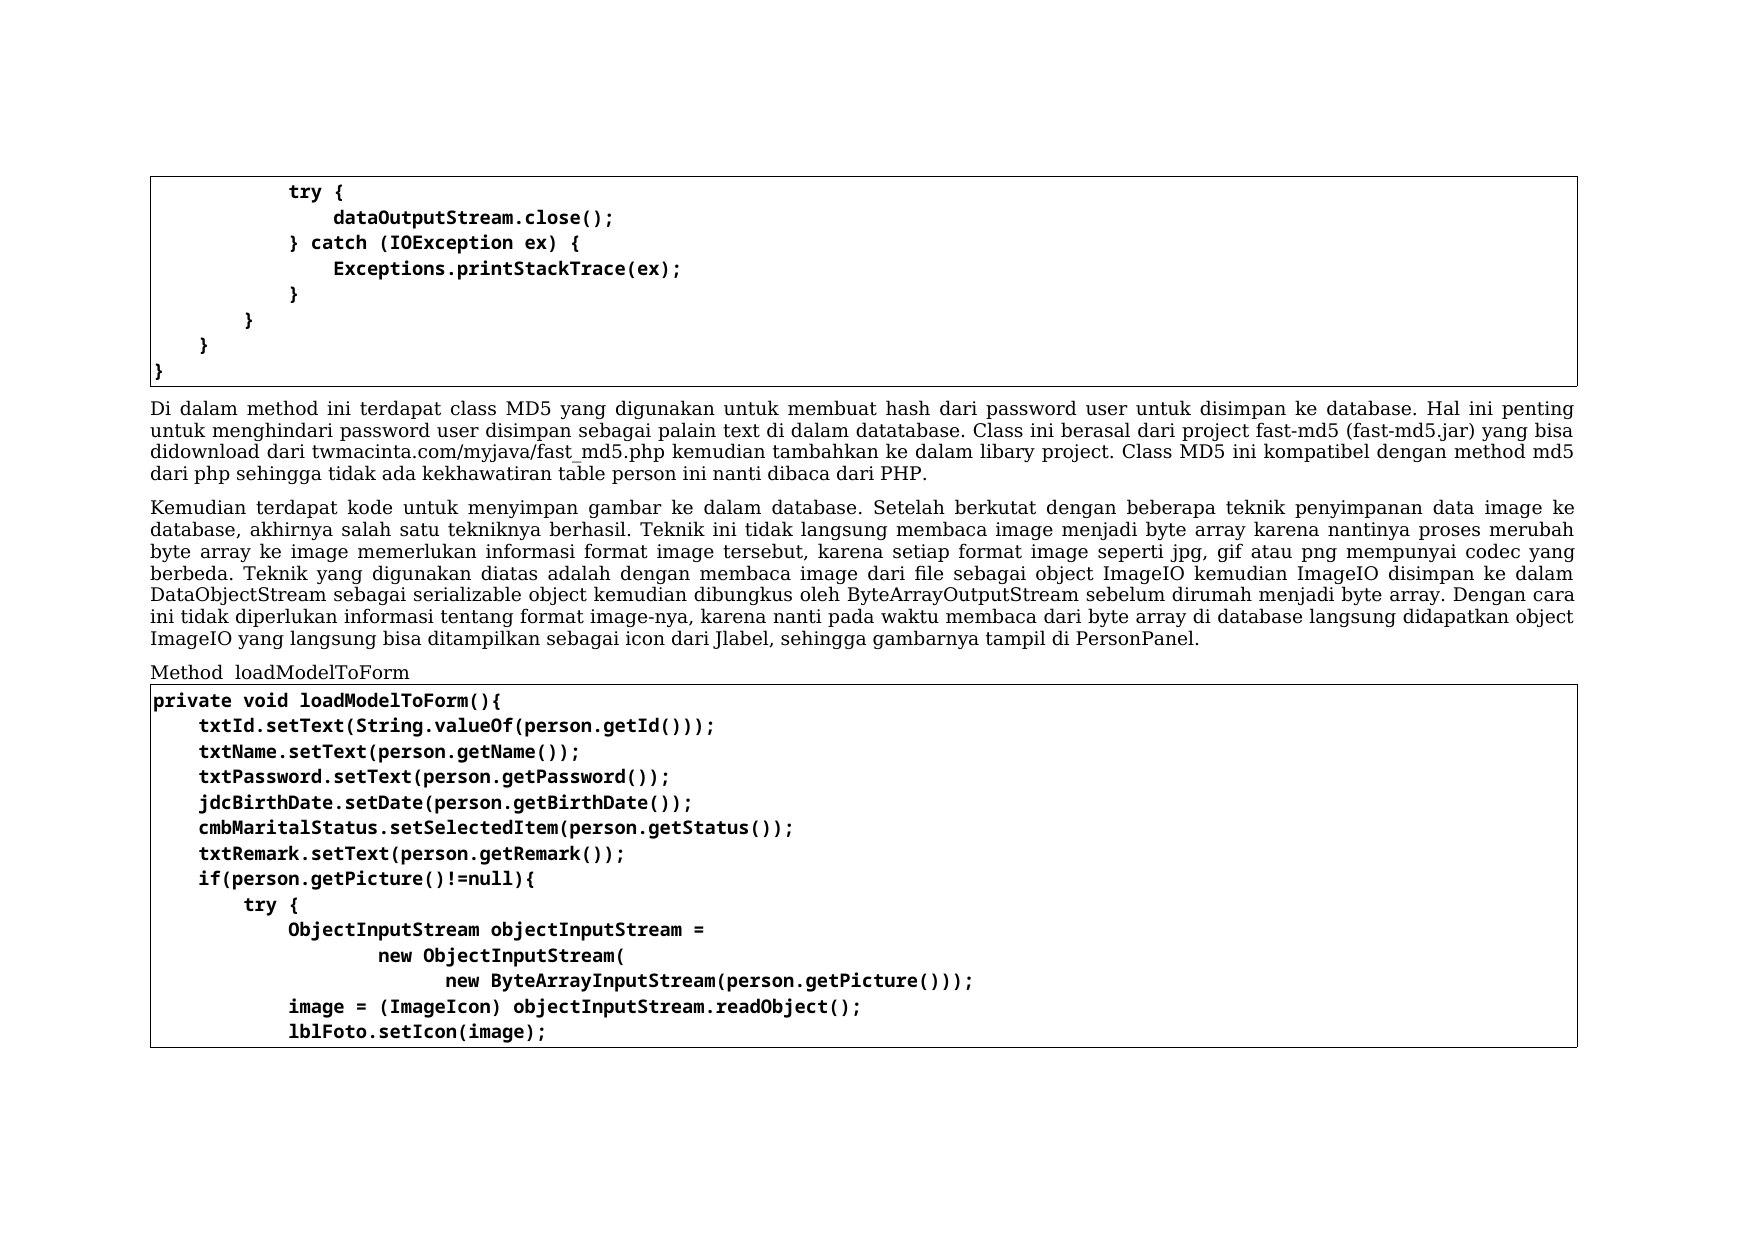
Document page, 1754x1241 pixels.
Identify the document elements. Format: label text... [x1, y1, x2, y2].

text } [151, 303, 1577, 329]
text if(person.getPicture()!=null){ [151, 862, 1577, 888]
text new ByteArrayInputStream(person.getPicture())); [151, 964, 1577, 990]
text txtRemark.setText(person.getRemark()); [151, 837, 1577, 862]
text private void loadModelToForm(){ [151, 685, 1577, 709]
text ObjectInputStream objectInputStream = [151, 913, 1577, 939]
text txtName.setText(person.getName()); [151, 735, 1577, 760]
text } [151, 278, 1577, 303]
text Method loadModelToForm [150, 662, 1577, 684]
text lblFoto.setIcon(image); [151, 1016, 1577, 1047]
text Di dalam method ini terdapat class MD5 yang digunakan untuk membuat hash dari password user untuk disimpan ke database. Hal ini penting untuk menghindari password user disimpan sebagai palain text di dalam datatabase. Class ini berasal dari project fast-md5 (fast-md5.jar) yang bisa didownload dari twmacinta.com/myjava/fast_md5.php kemudian tambahkan ke dalam libary project. Class MD5 ini kompatibel dengan method md5 dari php sehingga tidak ada kekhawatiran table person ini nanti dibaca dari PHP. [150, 398, 1577, 485]
text new ObjectInputStream( [151, 939, 1577, 964]
text } catch (IOException ex) { [151, 227, 1577, 252]
text txtId.setText(String.valueOf(person.getId())); [151, 709, 1577, 735]
text jdcBirthDate.setDate(person.getBirthDate()); [151, 786, 1577, 811]
text txtPassword.setText(person.getPassword()); [151, 760, 1577, 786]
text try { [151, 888, 1577, 913]
text try { [151, 177, 1577, 201]
text cmbMaritalStatus.setSelectedItem(person.getStatus()); [151, 811, 1577, 837]
text Exceptions.printStackTrace(ex); [151, 252, 1577, 278]
text } [151, 354, 1577, 386]
text } [151, 329, 1577, 354]
text image = (ImageIcon) objectInputStream.readObject(); [151, 990, 1577, 1016]
text Kemudian terdapat kode untuk menyimpan gambar ke dalam database. Setelah berkutat dengan beberapa teknik penyimpanan data image ke database, akhirnya salah satu tekniknya berhasil. Teknik ini tidak langsung membaca image menjadi byte array karena nantinya proses merubah byte array ke image memerlukan informasi format image tersebut, karena setiap format image seperti jpg, gif atau png mempunyai codec yang berbeda. Teknik yang digunakan diatas adalah dengan membaca image dari file sebagai object ImageIO kemudian ImageIO disimpan ke dalam DataObjectStream sebagai serializable object kemudian dibungkus oleh ByteArrayOutputStream sebelum dirumah menjadi byte array. Dengan cara ini tidak diperlukan informasi tentang format image-nya, karena nanti pada waktu membaca dari byte array di database langsung didapatkan object ImageIO yang langsung bisa ditampilkan sebagai icon dari Jlabel, sehingga gambarnya tampil di PersonPanel. [150, 497, 1577, 650]
text dataOutputStream.close(); [151, 201, 1577, 227]
